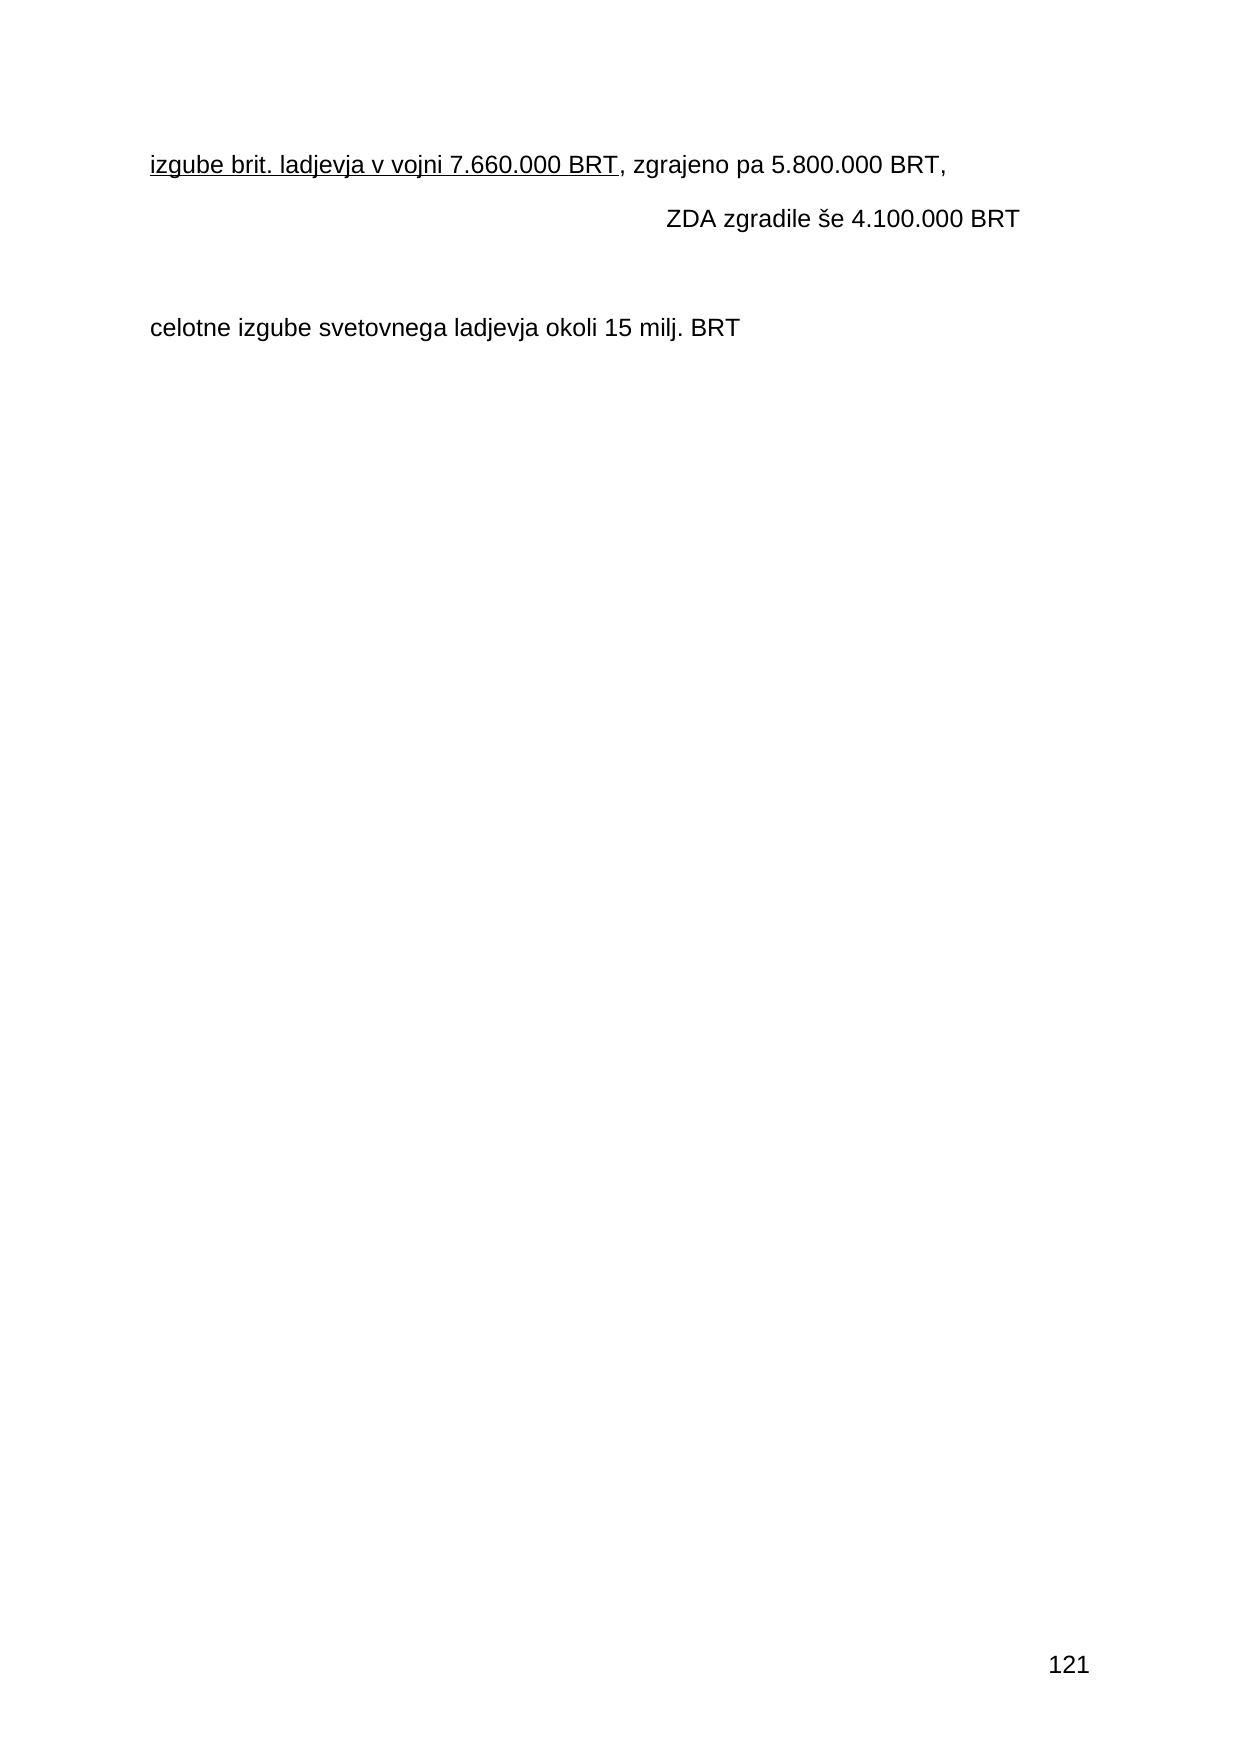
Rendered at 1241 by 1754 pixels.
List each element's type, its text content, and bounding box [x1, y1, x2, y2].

text ZDA zgradile še 4.100.000 BRT [150, 204, 1090, 241]
text izgube brit. ladjevja v vojni 7.660.000 BRT, zgrajeno pa 5.800.000 BRT, [150, 150, 1090, 186]
text celotne izgube svetovnega ladjevja okoli 15 milj. BRT [150, 313, 1090, 349]
